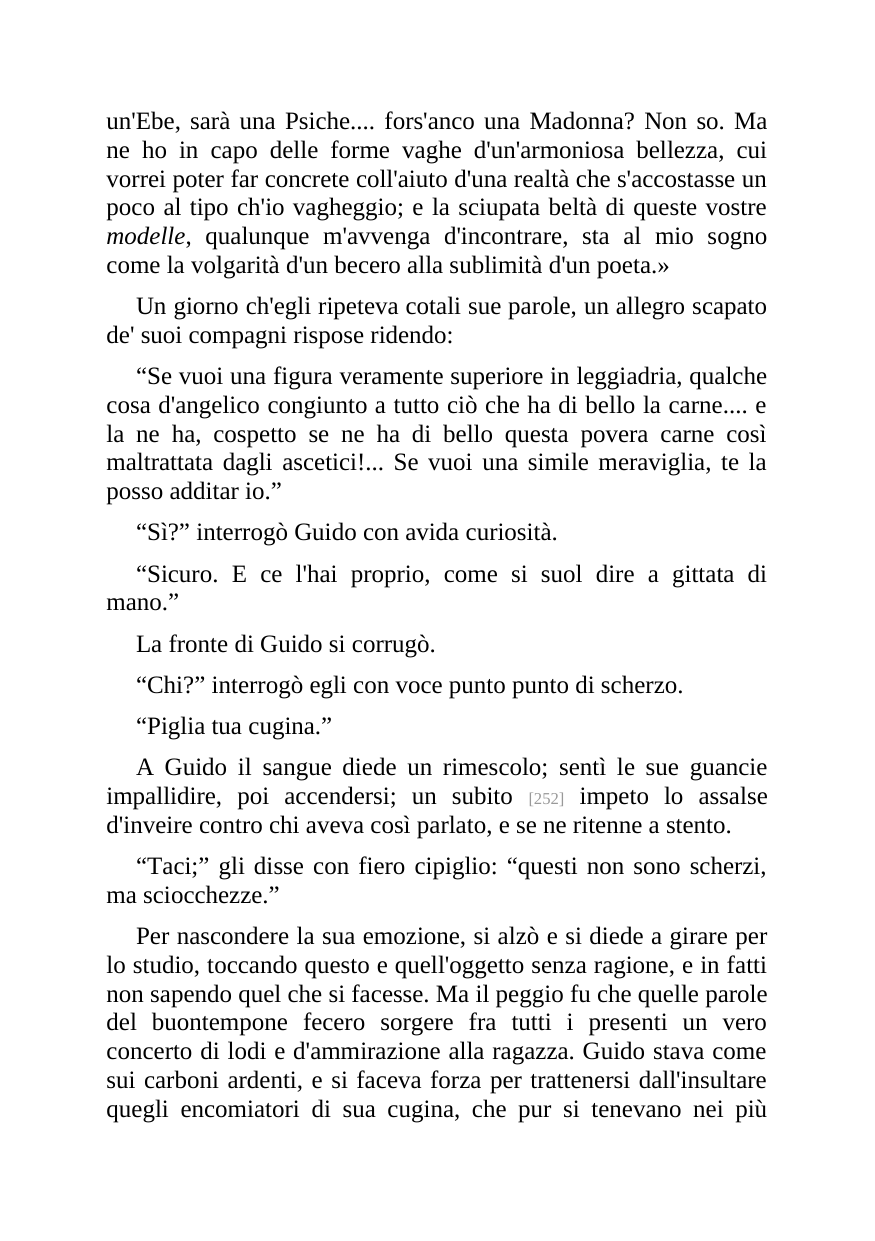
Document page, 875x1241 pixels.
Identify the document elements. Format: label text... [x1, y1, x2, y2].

text “Sicuro. E ce l'hai proprio, come si suol dire a gittata di mano.” [106, 559, 768, 616]
text un'Ebe, sarà una Psiche.... fors'anco una Madonna? Non so. Ma ne ho in capo delle forme vaghe d'un'armoniosa bellezza, cui vorrei poter far concrete coll'aiuto d'una realtà che s'accostasse un poco al tipo ch'io vagheggio; e la sciupata beltà di queste vostre modelle, qualunque m'avvenga d'incontrare, sta al mio sogno come la volgarità d'un becero alla sublimità d'un poeta.» [106, 106, 768, 279]
text “Sì?” interrogò Guido con avida curiosità. [106, 517, 768, 546]
text “Piglia tua cugina.” [106, 711, 768, 740]
text “Se vuoi una figura veramente superiore in leggiadria, qualche cosa d'angelico congiunto a tutto ciò che ha di bello la carne.... e la ne ha, cospetto se ne ha di bello questa povera carne così maltrattata dagli ascetici!... Se vuoi una simile meraviglia, te la posso additar io.” [106, 361, 768, 505]
text “Chi?” interrogò egli con voce punto punto di scherzo. [106, 670, 768, 699]
text La fronte di Guido si corrugò. [106, 629, 768, 657]
text Un giorno ch'egli ripeteva cotali sue parole, un allegro scapato de' suoi compagni rispose ridendo: [106, 291, 768, 349]
text Per nascondere la sua emozione, si alzò e si diede a girare per lo studio, toccando questo e quell'oggetto senza ragione, e in fatti non sapendo quel che si facesse. Ma il peggio fu che quelle parole del buontempone fecero sorgere fra tutti i presenti un vero concerto di lodi e d'ammirazione alla ragazza. Guido stava come sui carboni ardenti, e si faceva forza per trattenersi dall'insultare quegli encomiatori di sua cugina, che pur si tenevano nei più [106, 921, 768, 1122]
text A Guido il sangue diede un rimescolo; sentì le sue guancie impallidire, poi accendersi; un subito [252] impeto lo assalse d'inveire contro chi aveva così parlato, e se ne ritenne a stento. [106, 752, 768, 839]
text “Taci;” gli disse con fiero cipiglio: “questi non sono scherzi, ma sciocchezze.” [106, 851, 768, 909]
